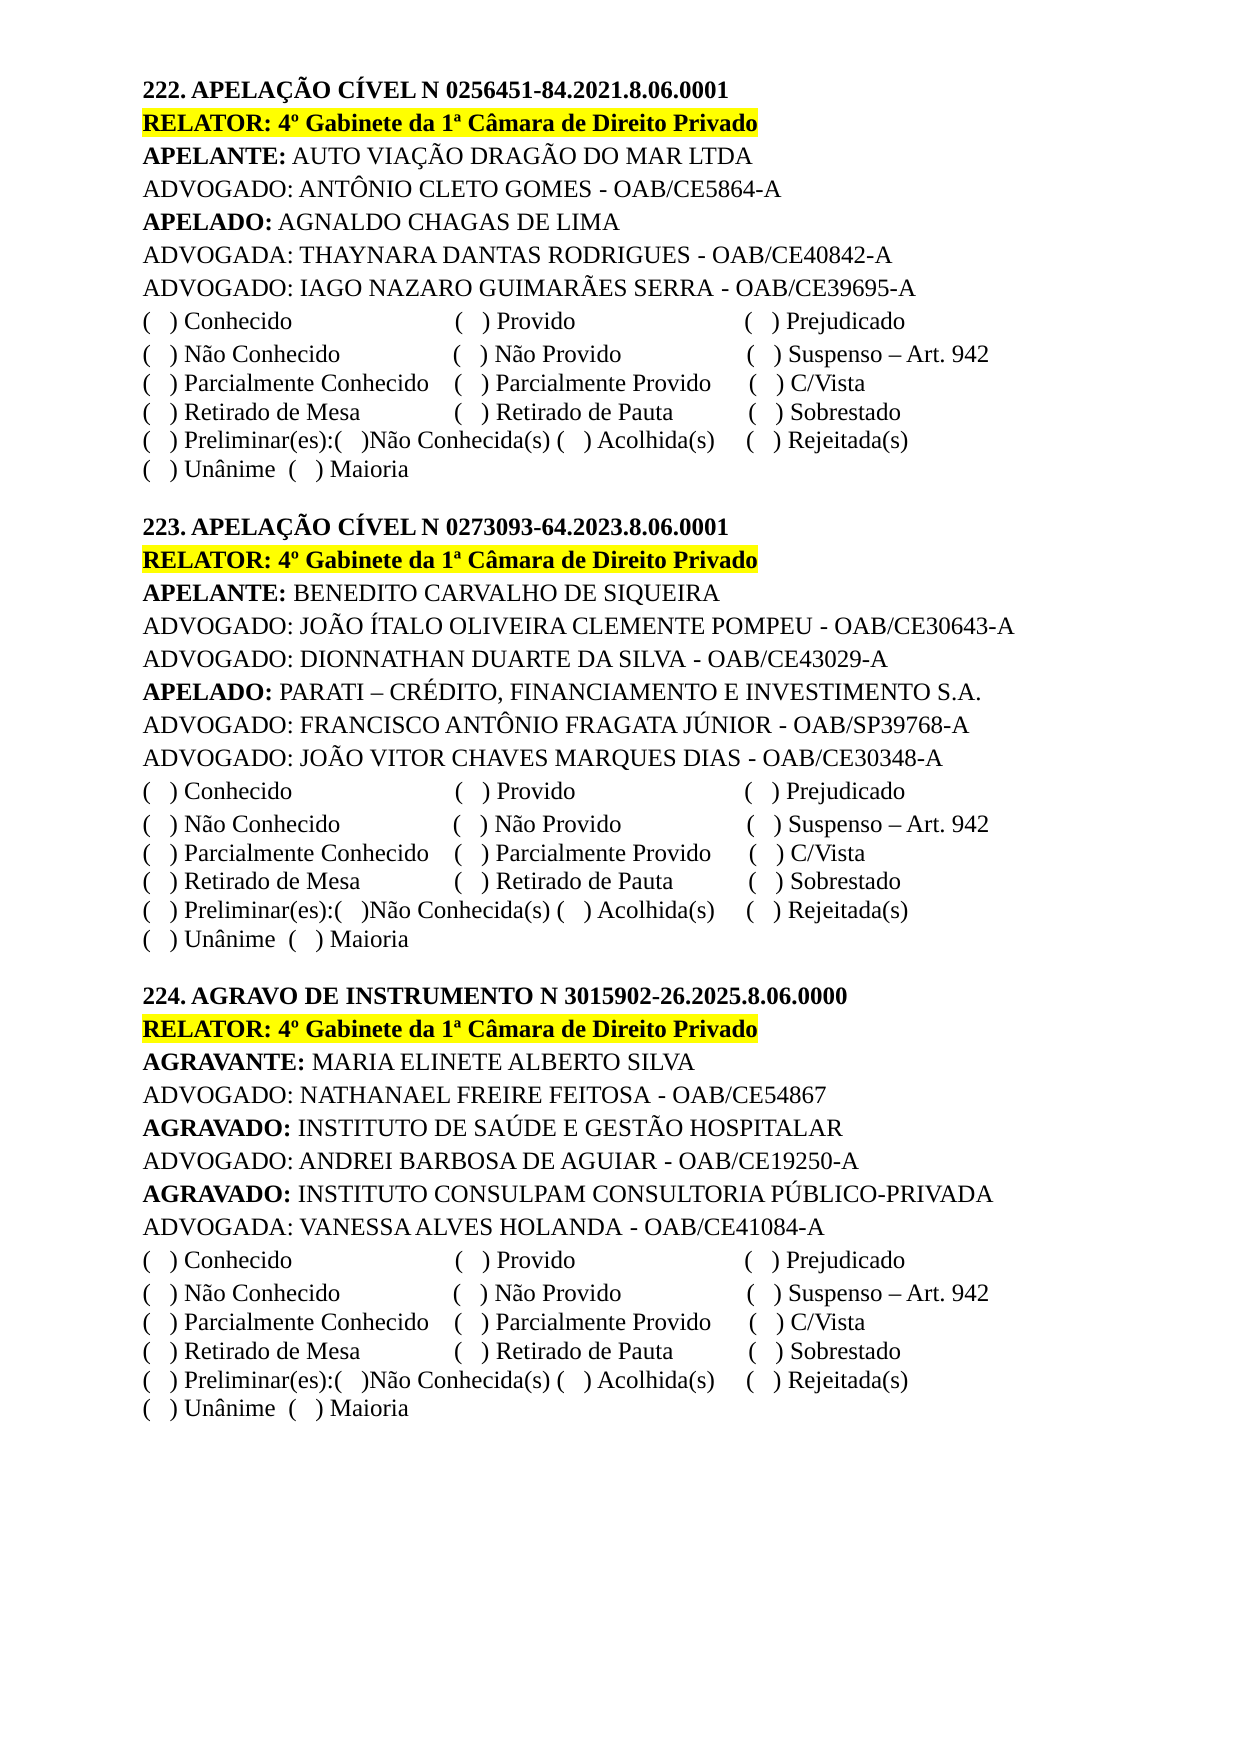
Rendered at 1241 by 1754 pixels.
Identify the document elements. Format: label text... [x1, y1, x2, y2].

text ( ) Retirado de Mesa ( ) Retirado de Pauta ( ) Sobrestado [142, 866, 1158, 895]
text ( ) Preliminar(es):( )Não Conhecida(s) ( ) Acolhida(s) ( ) Rejeitada(s) [142, 1365, 1158, 1393]
text ( ) Retirado de Mesa ( ) Retirado de Pauta ( ) Sobrestado [142, 1336, 1158, 1365]
text ( ) Não Conhecido ( ) Não Provido ( ) Suspenso – Art. 942 [142, 1278, 1158, 1307]
text 222. APELAÇÃO CÍVEL N 0256451-84.2021.8.06.0001 RELATOR: 4º Gabinete da 1ª Câmara de Direito Privado APELANTE: AUTO VIAÇÃO DRAGÃO DO MAR LTDA ADVOGADO: ANTÔNIO CLETO GOMES - OAB/CE5864-A APELADO: AGNALDO CHAGAS DE LIMA ADVOGADA: THAYNARA DANTAS RODRIGUES - OAB/CE40842-A ADVOGADO: IAGO NAZARO GUIMARÃES SERRA - OAB/CE39695-A ( ) Conhecido ( ) Provido ( ) Prejudicado [142, 75, 1141, 335]
text 223. APELAÇÃO CÍVEL N 0273093-64.2023.8.06.0001 RELATOR: 4º Gabinete da 1ª Câmara de Direito Privado APELANTE: BENEDITO CARVALHO DE SIQUEIRA ADVOGADO: JOÃO ÍTALO OLIVEIRA CLEMENTE POMPEU - OAB/CE30643-A ADVOGADO: DIONNATHAN DUARTE DA SILVA - OAB/CE43029-A APELADO: PARATI – CRÉDITO, FINANCIAMENTO E INVESTIMENTO S.A. ADVOGADO: FRANCISCO ANTÔNIO FRAGATA JÚNIOR - OAB/SP39768-A ADVOGADO: JOÃO VITOR CHAVES MARQUES DIAS - OAB/CE30348-A ( ) Conhecido ( ) Provido ( ) Prejudicado [142, 512, 1141, 804]
text ( ) Preliminar(es):( )Não Conhecida(s) ( ) Acolhida(s) ( ) Rejeitada(s) [142, 425, 1158, 454]
text ( ) Preliminar(es):( )Não Conhecida(s) ( ) Acolhida(s) ( ) Rejeitada(s) [142, 895, 1158, 924]
text ( ) Unânime ( ) Maioria [142, 454, 1158, 483]
text 224. AGRAVO DE INSTRUMENTO N 3015902-26.2025.8.06.0000 RELATOR: 4º Gabinete da 1ª Câmara de Direito Privado AGRAVANTE: MARIA ELINETE ALBERTO SILVA ADVOGADO: NATHANAEL FREIRE FEITOSA - OAB/CE54867 AGRAVADO: INSTITUTO DE SAÚDE E GESTÃO HOSPITALAR ADVOGADO: ANDREI BARBOSA DE AGUIAR - OAB/CE19250-A AGRAVADO: INSTITUTO CONSULPAM CONSULTORIA PÚBLICO-PRIVADA ADVOGADA: VANESSA ALVES HOLANDA - OAB/CE41084-A ( ) Conhecido ( ) Provido ( ) Prejudicado [142, 981, 1141, 1274]
text ( ) Unânime ( ) Maioria [142, 1393, 1158, 1422]
text ( ) Parcialmente Conhecido ( ) Parcialmente Provido ( ) C/Vista [142, 368, 1158, 397]
text ( ) Não Conhecido ( ) Não Provido ( ) Suspenso – Art. 942 [142, 339, 1158, 368]
text ( ) Retirado de Mesa ( ) Retirado de Pauta ( ) Sobrestado [142, 397, 1158, 425]
text ( ) Não Conhecido ( ) Não Provido ( ) Suspenso – Art. 942 [142, 809, 1158, 838]
text ( ) Unânime ( ) Maioria [142, 924, 1158, 953]
text ( ) Parcialmente Conhecido ( ) Parcialmente Provido ( ) C/Vista [142, 1307, 1158, 1336]
text ( ) Parcialmente Conhecido ( ) Parcialmente Provido ( ) C/Vista [142, 838, 1158, 866]
